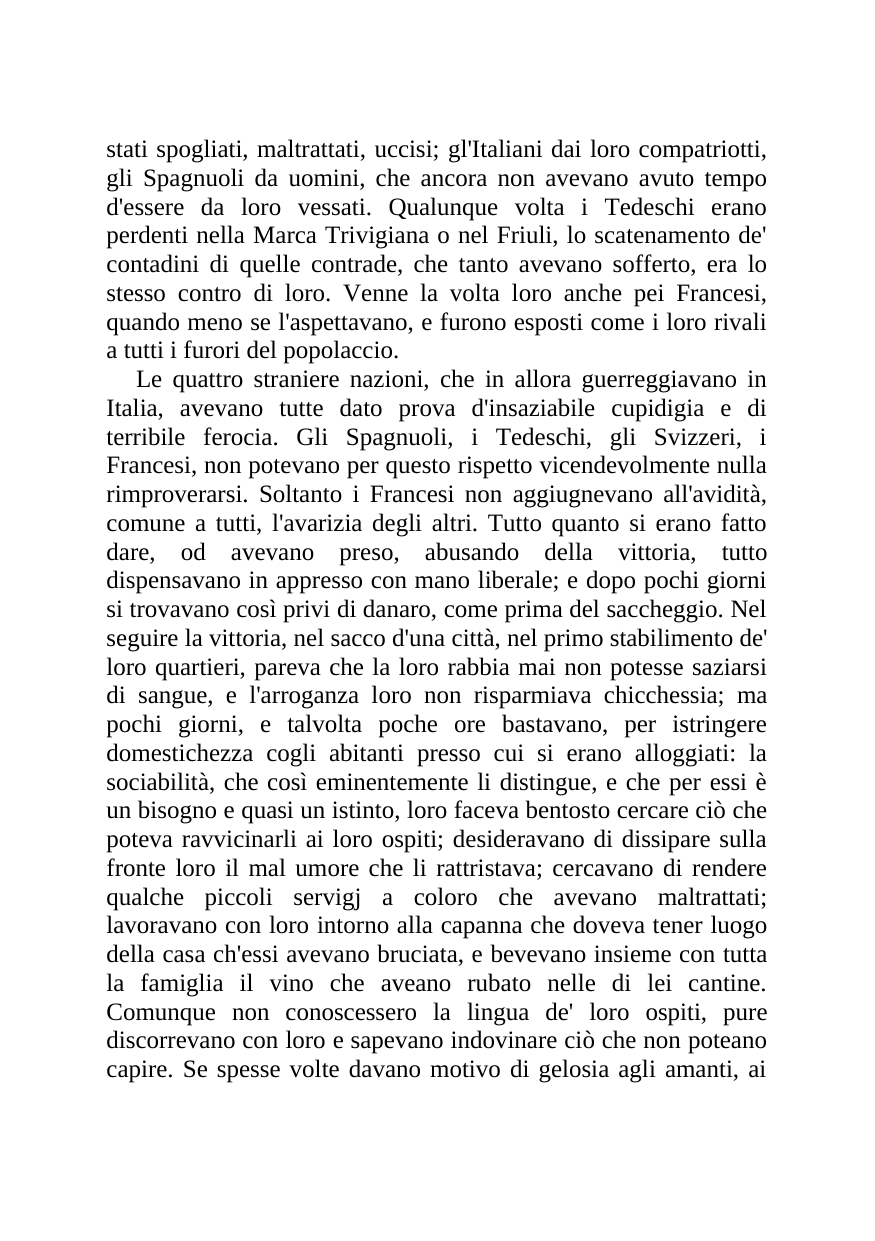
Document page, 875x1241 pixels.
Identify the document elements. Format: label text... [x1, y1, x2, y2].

text stati spogliati, maltrattati, uccisi; gl'Italiani dai loro compatriotti, gli Spagnuoli da uomini, che ancora non avevano avuto tempo d'essere da loro vessati. Qualunque volta i Tedeschi erano perdenti nella Marca Trivigiana o nel Friuli, lo scatenamento de' contadini di quelle contrade, che tanto avevano sofferto, era lo stesso contro di loro. Venne la volta loro anche pei Francesi, quando meno se l'aspettavano, e furono esposti come i loro rivali a tutti i furori del popolaccio. [106, 134, 768, 364]
text Le quattro straniere nazioni, che in allora guerreggiavano in Italia, avevano tutte dato prova d'insaziabile cupidigia e di terribile ferocia. Gli Spagnuoli, i Tedeschi, gli Svizzeri, i Francesi, non potevano per questo rispetto vicendevolmente nulla rimproverarsi. Soltanto i Francesi non aggiugnevano all'avidità, comune a tutti, l'avarizia degli altri. Tutto quanto si erano fatto dare, od avevano preso, abusando della vittoria, tutto dispensavano in appresso con mano liberale; e dopo pochi giorni si trovavano così privi di danaro, come prima del saccheggio. Nel seguire la vittoria, nel sacco d'una città, nel primo stabilimento de' loro quartieri, pareva che la loro rabbia mai non potesse saziarsi di sangue, e l'arroganza loro non risparmiava chicchessia; ma pochi giorni, e talvolta poche ore bastavano, per istringere domestichezza cogli abitanti presso cui si erano alloggiati: la sociabilità, che così eminentemente li distingue, e che per essi è un bisogno e quasi un istinto, loro faceva bentosto cercare ciò che poteva ravvicinarli ai loro ospiti; desideravano di dissipare sulla fronte loro il mal umore che li rattristava; cercavano di rendere qualche piccoli servigj a coloro che avevano maltrattati; lavoravano con loro intorno alla capanna che doveva tener luogo della casa ch'essi avevano bruciata, e bevevano insieme con tutta la famiglia il vino che aveano rubato nelle di lei cantine. Comunque non conoscessero la lingua de' loro ospiti, pure discorrevano con loro e sapevano indovinare ciò che non poteano capire. Se spesse volte davano motivo di gelosia agli amanti, ai [106, 364, 768, 1083]
